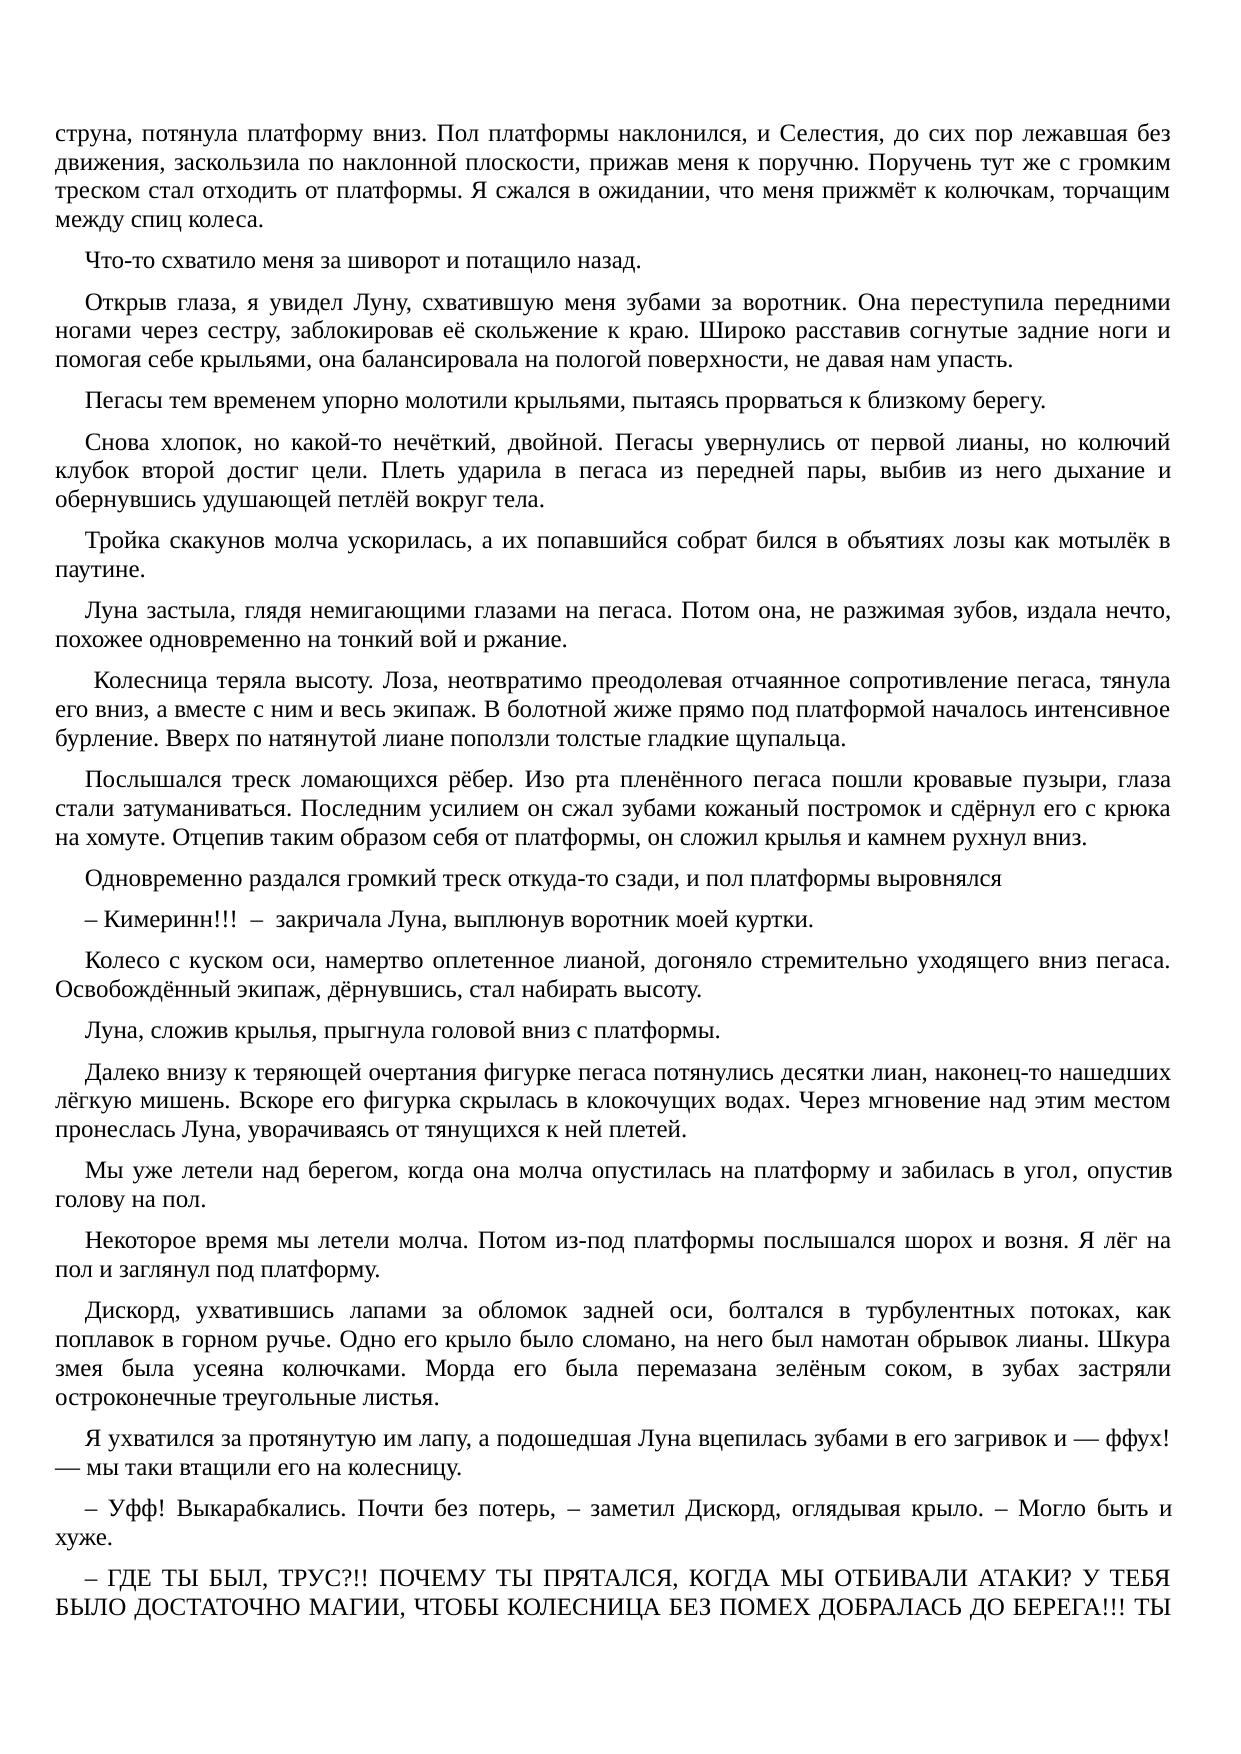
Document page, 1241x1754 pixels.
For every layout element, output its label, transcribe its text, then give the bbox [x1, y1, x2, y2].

text Я ухватился за протянутую им лапу, а подошедшая Луна вцепилась зубами в его загривок и — ффух! — мы таки втащили его на колесницу. [55, 1423, 1172, 1481]
text Тройка скакунов молча ускорилась, а их попавшийся собрат бился в объятиях лозы как мотылёк в паутине. [55, 526, 1172, 583]
text Что-то схватило меня за шиворот и потащило назад. [55, 246, 1172, 274]
text струна, потянула платформу вниз. Пол платформы наклонился, и Селестия, до сих пор лежавшая без движения, заскользила по наклонной плоскости, прижав меня к поручню. Поручень тут же с громким треском стал отходить от платформы. Я сжался в ожидании, что меня прижмёт к колючкам, торчащим между спиц колеса. [55, 118, 1172, 233]
text Пегасы тем временем упорно молотили крыльями, пытаясь прорваться к близкому берегу. [55, 386, 1172, 414]
text Дискорд, ухватившись лапами за обломок задней оси, болтался в турбулентных потоках, как поплавок в горном ручье. Одно его крыло было сломано, на него был намотан обрывок лианы. Шкура змея была усеяна колючками. Морда его была перемазана зелёным соком, в зубах застряли остроконечные треугольные листья. [55, 1296, 1172, 1411]
text Мы уже летели над берегом, когда она молча опустилась на платформу и забилась в угол, опустив голову на пол. [55, 1156, 1172, 1213]
text – ГДЕ ТЫ БЫЛ, ТРУС?!! ПОЧЕМУ ТЫ ПРЯТАЛСЯ, КОГДА МЫ ОТБИВАЛИ АТАКИ? У ТЕБЯ БЫЛО ДОСТАТОЧНО МАГИИ, ЧТОБЫ КОЛЕСНИЦА БЕЗ ПОМЕХ ДОБРАЛАСЬ ДО БЕРЕГА!!! ТЫ [55, 1563, 1172, 1621]
text Снова хлопок, но какой-то нечёткий, двойной. Пегасы увернулись от первой лианы, но колючий клубок второй достиг цели. Плеть ударила в пегаса из передней пары, выбив из него дыхание и обернувшись удушающей петлёй вокруг тела. [55, 427, 1172, 513]
text Далеко внизу к теряющей очертания фигурке пегаса потянулись десятки лиан, наконец-то нашедших лёгкую мишень. Вскоре его фигурка скрылась в клокочущих водах. Через мгновение над этим местом пронеслась Луна, уворачиваясь от тянущихся к ней плетей. [55, 1057, 1172, 1143]
text Открыв глаза, я увидел Луну, схватившую меня зубами за воротник. Она переступила передними ногами через сестру, заблокировав её скольжение к краю. Широко расставив согнутые задние ноги и помогая себе крыльями, она балансировала на пологой поверхности, не давая нам упасть. [55, 287, 1172, 373]
text Луна, сложив крылья, прыгнула головой вниз с платформы. [55, 1016, 1172, 1044]
text Луна застыла, глядя немигающими глазами на пегаса. Потом она, не разжимая зубов, издала нечто, похожее одновременно на тонкий вой и ржание. [55, 596, 1172, 653]
text Одновременно раздался громкий треск откуда-то сзади, и пол платформы выровнялся [55, 863, 1172, 892]
text Колесо с куском оси, намертво оплетенное лианой, догоняло стремительно уходящего вниз пегаса. Освобождённый экипаж, дёрнувшись, стал набирать высоту. [55, 946, 1172, 1003]
text Колесница теряла высоту. Лоза, неотвратимо преодолевая отчаянное сопротивление пегаса, тянула его вниз, а вместе с ним и весь экипаж. В болотной жиже прямо под платформой началось интенсивное бурление. Вверх по натянутой лиане поползли толстые гладкие щупальца. [55, 666, 1172, 752]
text Послышался треск ломающихся рёбер. Изо рта пленённого пегаса пошли кровавые пузыри, глаза стали затуманиваться. Последним усилием он сжал зубами кожаный постромок и сдёрнул его с крюка на хомуте. Отцепив таким образом себя от платформы, он сложил крылья и камнем рухнул вниз. [55, 764, 1172, 851]
text Некоторое время мы летели молча. Потом из-под платформы послышался шорох и возня. Я лёг на пол и заглянул под платформу. [55, 1226, 1172, 1283]
text – Кимеринн!!! – закричала Луна, выплюнув воротник моей куртки. [55, 904, 1172, 933]
text – Уфф! Выкарабкались. Почти без потерь, – заметил Дискорд, оглядывая крыло. – Могло быть и хуже. [55, 1493, 1172, 1551]
